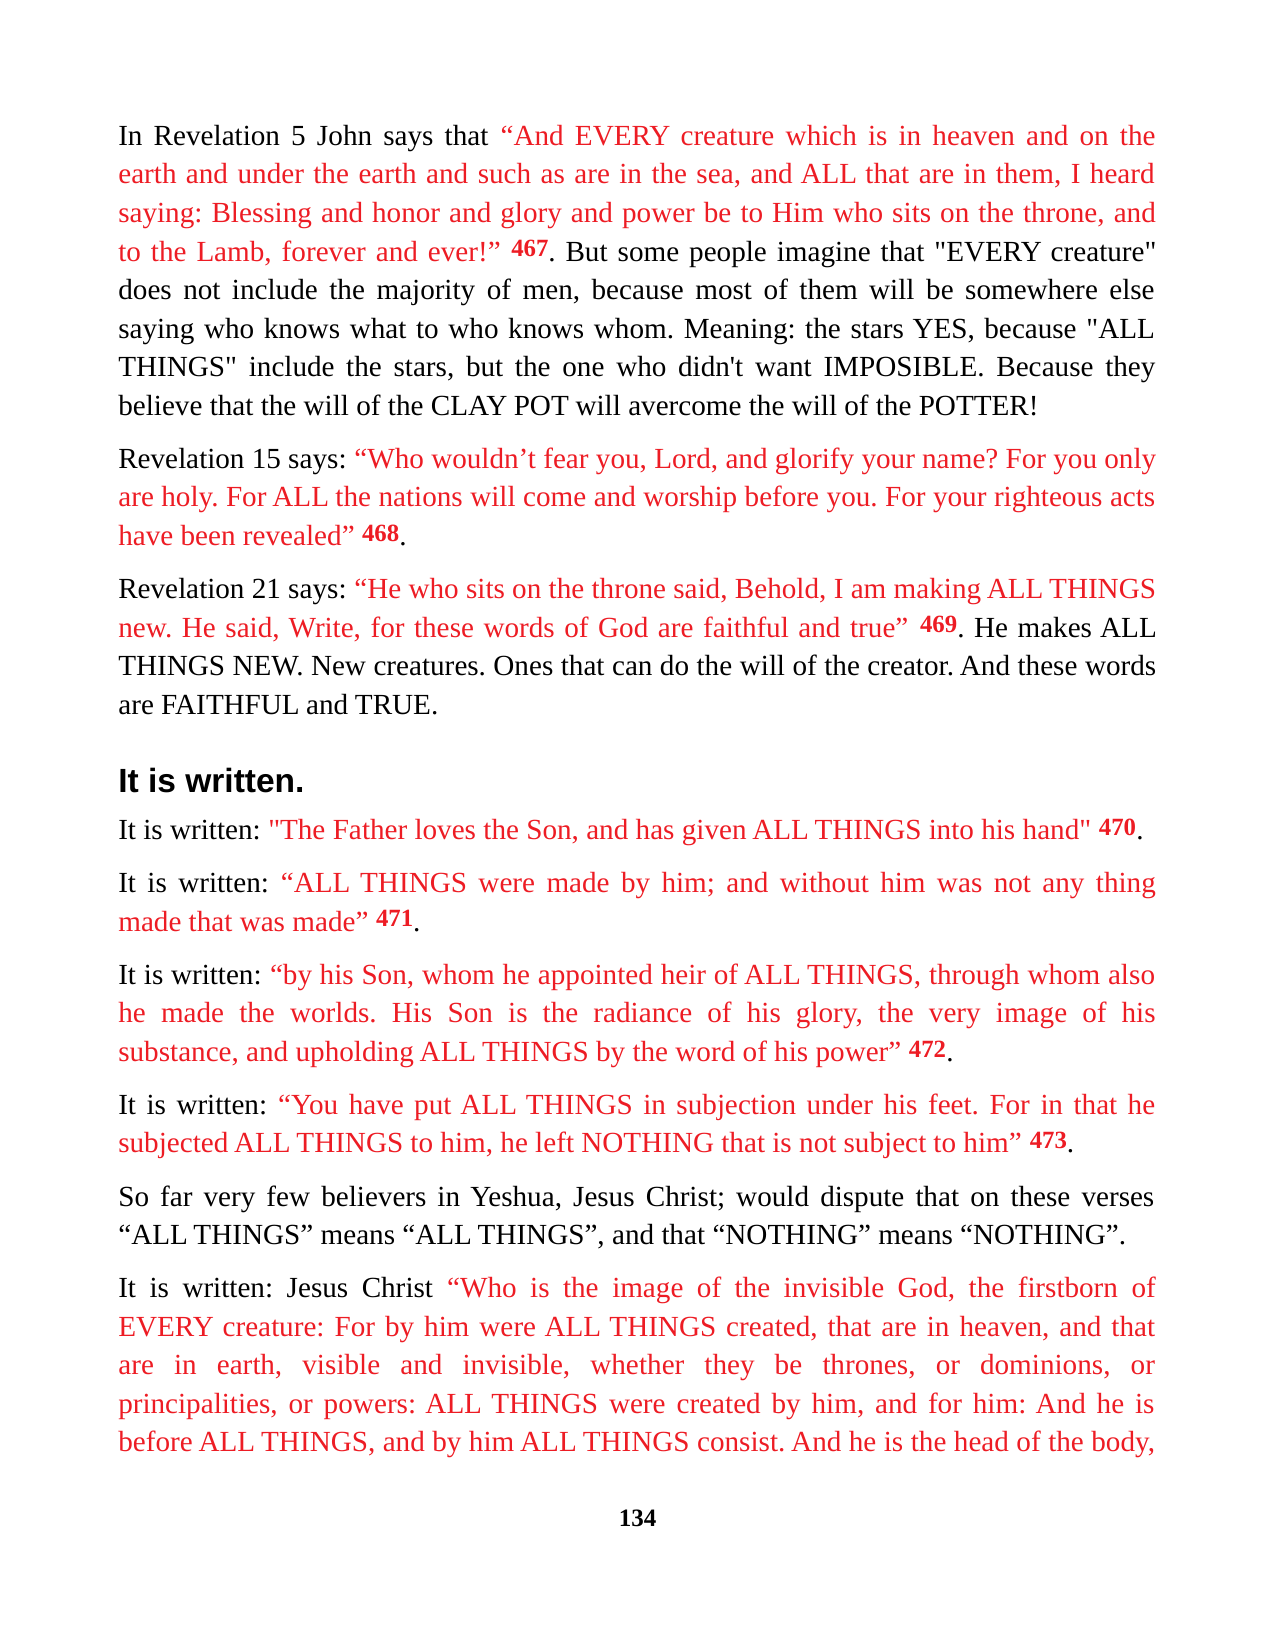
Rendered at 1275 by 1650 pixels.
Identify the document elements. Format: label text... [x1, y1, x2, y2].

text It is written: “by his Son, whom he appointed heir of ALL THINGS, through whom also he made the worlds. His Son is the radiance of his glory, the very image of his substance, and upholding ALL THINGS by the word of his power” . [118, 957, 1157, 1067]
subtitle It is written. [118, 761, 1157, 799]
text It is written: “ALL THINGS were made by him; and without him was not any thing made that was made” . [118, 865, 1157, 937]
text Revelation 21 says: “He who sits on the throne said, Behold, I am making ALL THINGS new. He said, Write, for these words of God are faithful and true” . He makes ALL THINGS NEW. New creatures. Ones that can do the will of the creator. And these words are FAITHFUL and TRUE. [118, 571, 1157, 720]
text It is written: Jesus Christ “Who is the image of the invisible God, the firstborn of EVERY creature: For by him were ALL THINGS created, that are in heaven, and that are in earth, visible and invisible, whether they be thrones, or dominions, or principalities, or powers: ALL THINGS were created by him, and for him: And he is before ALL THINGS, and by him ALL THINGS consist. And he is the head of the body, [118, 1270, 1157, 1458]
text Revelation 15 says: “Who wouldn’t fear you, Lord, and glorify your name? For you only are holy. For ALL the nations will come and worship before you. For your righteous acts have been revealed” . [118, 441, 1157, 552]
text In Revelation 5 John says that “And EVERY creature which is in heaven and on the earth and under the earth and such as are in the sea, and ALL that are in them, I heard saying: Blessing and honor and glory and power be to Him who sits on the throne, and to the Lamb, forever and ever!” . But some people imagine that "EVERY creature" does not include the majority of men, because most of them will be somewhere else saying who knows what to who knows whom. Meaning: the stars YES, because "ALL THINGS" include the stars, but the one who didn't want IMPOSIBLE. Because they believe that the will of the CLAY POT will avercome the will of the POTTER! [118, 118, 1157, 421]
text It is written: “You have put ALL THINGS in subjection under his feet. For in that he subjected ALL THINGS to him, he left NOTHING that is not subject to him” . [118, 1087, 1157, 1159]
text It is written: "The Father loves the Son, and has given ALL THINGS into his hand" . [118, 812, 1157, 846]
text So far very few believers in Yeshua, Jesus Christ; would dispute that on these verses “ALL THINGS” means “ALL THINGS”, and that “NOTHING” means “NOTHING”. [118, 1179, 1157, 1251]
